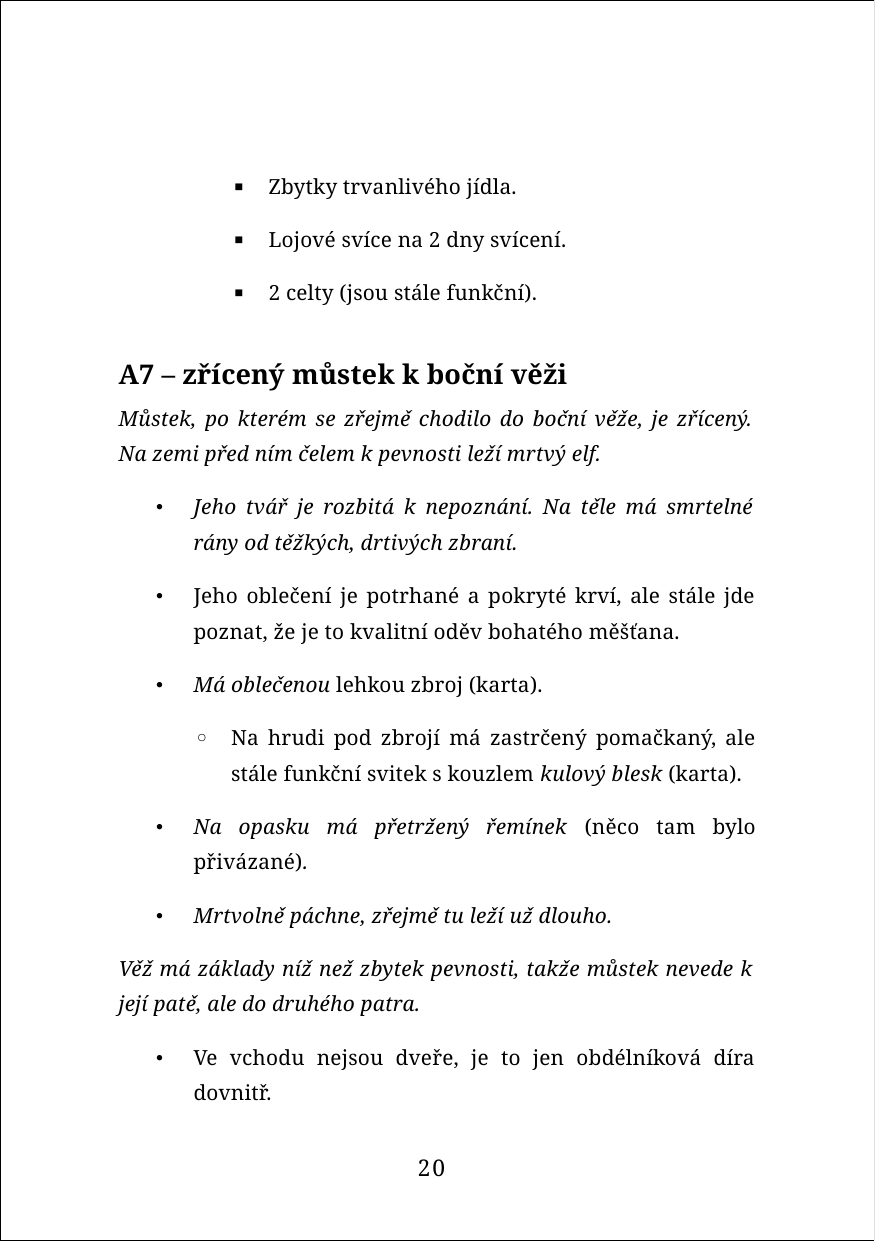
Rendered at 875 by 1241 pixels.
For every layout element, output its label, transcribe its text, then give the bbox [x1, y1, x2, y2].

list Jeho oblečení je potrhané a pokryté krví, ale stále jde poznat, že je to kvalitní oděv bohatého měšťana. [156, 581, 756, 645]
list Na hrudi pod zbrojí má zastrčený pomačkaný, ale stále funkční svitek s kouzlem kulový blesk (karta). [193, 723, 756, 787]
list Má oblečenou lehkou zbroj (karta). [156, 670, 756, 698]
list 2 celty (jsou stále funkční). [231, 278, 756, 307]
list Mrtvolně páchne, zřejmě tu leží už dlouho. [156, 901, 756, 929]
list Na opasku má přetržený řemínek (něco tam bylo přivázané). [156, 812, 756, 876]
text Věž má základy níž než zbytek pevnosti, takže můstek nevede k její patě, ale do druhého patra. [118, 954, 756, 1018]
list Lojové svíce na 2 dny svícení. [231, 225, 756, 253]
list Ve vchodu nejsou dveře, je to jen obdélníková díra dovnitř. [156, 1043, 756, 1107]
list Jeho tvář je rozbitá k nepoznání. Na těle má smrtelné rány od těžkých, drtivých zbraní. [156, 492, 756, 556]
list Zbytky trvanlivého jídla. [231, 172, 756, 200]
text Můstek, po kterém se zřejmě chodilo do boční věže, je zřícený. Na zemi před ním čelem k pevnosti leží mrtvý elf. [118, 404, 756, 468]
subtitle A7 – zřícený můstek k boční věži [118, 355, 756, 392]
